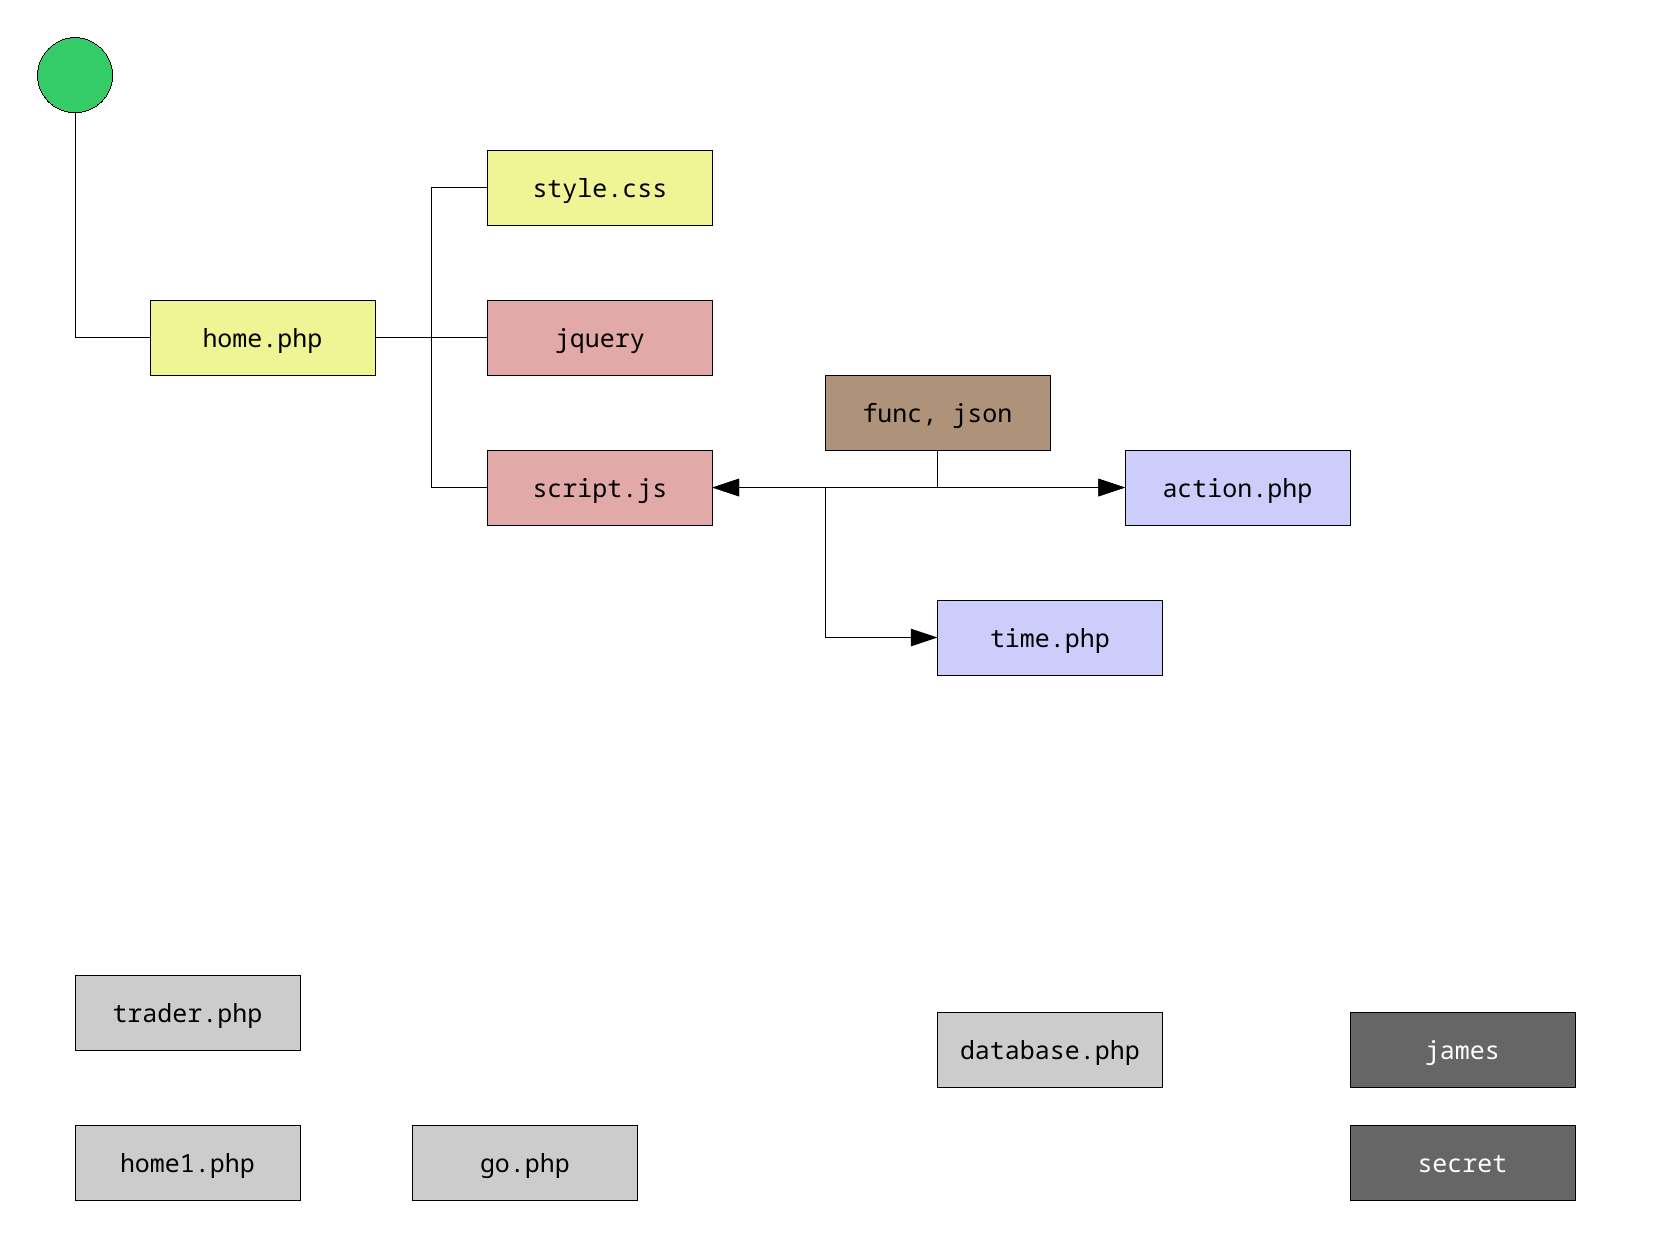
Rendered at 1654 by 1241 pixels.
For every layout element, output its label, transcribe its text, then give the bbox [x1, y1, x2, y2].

text_box [37, 37, 113, 113]
text_box database.php [937, 1012, 1163, 1088]
text_box secret [1350, 1125, 1576, 1201]
text_box script.js [487, 450, 713, 526]
text_box home1.php [75, 1125, 301, 1201]
text_box home.php [150, 300, 376, 376]
text_box func, json [825, 375, 1051, 451]
text_box style.css [487, 150, 713, 226]
text_box jquery [487, 300, 713, 376]
text_box go.php [412, 1125, 638, 1201]
text_box trader.php [75, 975, 301, 1051]
text_box time.php [937, 600, 1163, 676]
text_box action.php [1125, 450, 1351, 526]
text_box james [1350, 1012, 1576, 1088]
